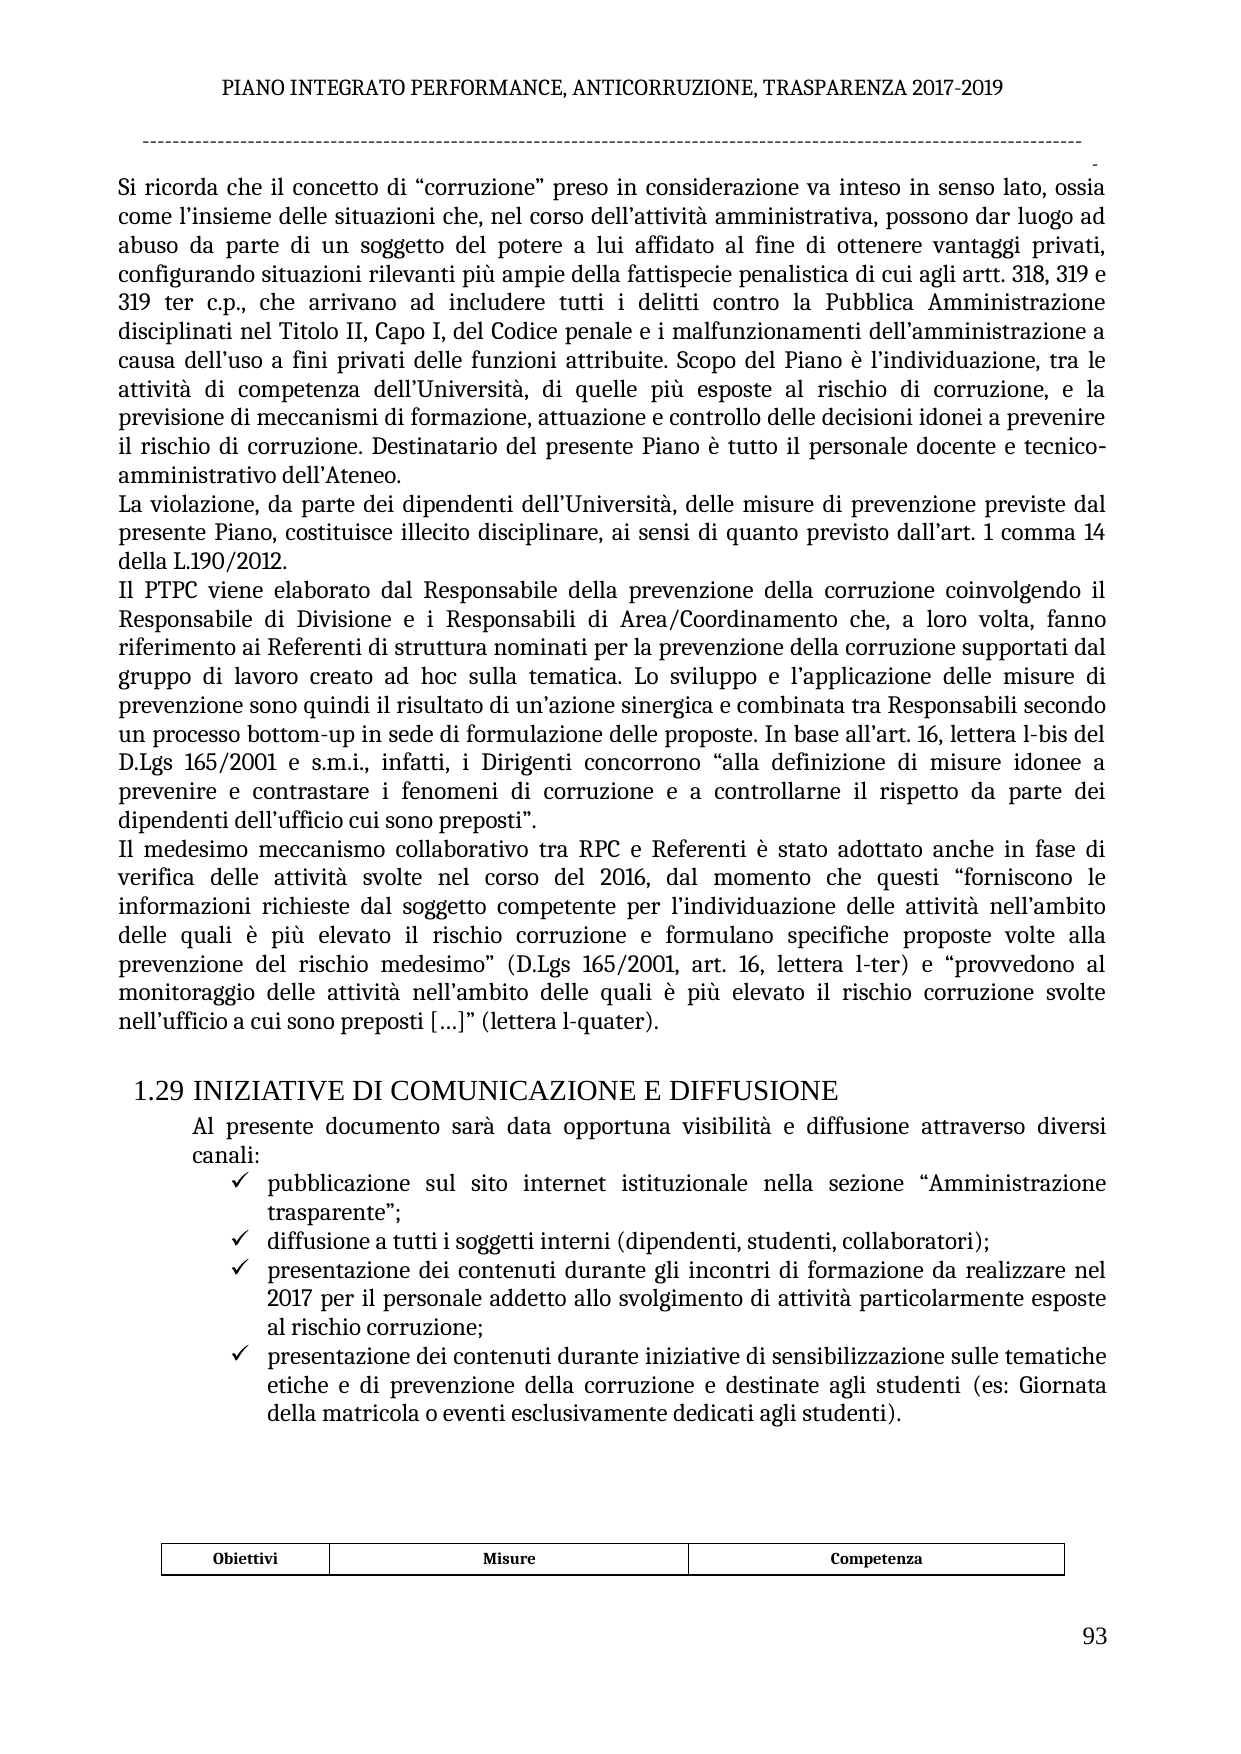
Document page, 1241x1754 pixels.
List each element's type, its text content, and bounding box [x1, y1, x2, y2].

table_header Obiettivi [162, 1544, 329, 1574]
text Il medesimo meccanismo collaborativo tra RPC e Referenti è stato adottato anche in fase di verifica delle attività svolte nel corso del 2016, dal momento che questi “forniscono le informazioni richieste dal soggetto competente per l’individuazione delle attività nell’ambito delle quali è più elevato il rischio corruzione e formulano specifiche proposte volte alla prevenzione del rischio medesimo” (D.Lgs 165/2001, art. 16, lettera l-ter) e “provvedono al monitoraggio delle attività nell’ambito delle quali è più elevato il rischio corruzione svolte nell’ufficio a cui sono preposti […]” (lettera l-quater). [118, 834, 1107, 1036]
subtitle INIZIATIVE DI COMUNICAZIONE E DIFFUSIONE [133, 1073, 1107, 1107]
text Al presente documento sarà data opportuna visibilità e diffusione attraverso diversi canali: [192, 1112, 1107, 1169]
list presentazione dei contenuti durante gli incontri di formazione da realizzare nel 2017 per il personale addetto allo svolgimento di attività particolarmente esposte al rischio corruzione; [229, 1256, 1107, 1342]
list presentazione dei contenuti durante iniziative di sensibilizzazione sulle tematiche etiche e di prevenzione della corruzione e destinate agli studenti (es: Giornata della matricola o eventi esclusivamente dedicati agli studenti). [229, 1342, 1107, 1428]
table_header Misure [330, 1544, 688, 1574]
text Il PTPC viene elaborato dal Responsabile della prevenzione della corruzione coinvolgendo il Responsabile di Divisione e i Responsabili di Area/Coordinamento che, a loro volta, fanno riferimento ai Referenti di struttura nominati per la prevenzione della corruzione supportati dal gruppo di lavoro creato ad hoc sulla tematica. Lo sviluppo e l’applicazione delle misure di prevenzione sono quindi il risultato di un’azione sinergica e combinata tra Responsabili secondo un processo bottom-up in sede di formulazione delle proposte. In base all’art. 16, lettera l-bis del D.Lgs 165/2001 e s.m.i., infatti, i Dirigenti concorrono “alla definizione di misure idonee a prevenire e contrastare i fenomeni di corruzione e a controllarne il rispetto da parte dei dipendenti dell’ufficio cui sono preposti”. [118, 576, 1107, 834]
list pubblicazione sul sito internet istituzionale nella sezione “Amministrazione trasparente”; [229, 1169, 1107, 1227]
list diffusione a tutti i soggetti interni (dipendenti, studenti, collaboratori); [229, 1227, 1107, 1256]
text La violazione, da parte dei dipendenti dell’Università, delle misure di prevenzione previste dal presente Piano, costituisce illecito disciplinare, ai sensi di quanto previsto dall’art. 1 comma 14 della L.190/2012. [118, 489, 1107, 576]
text Si ricorda che il concetto di “corruzione” preso in considerazione va inteso in senso lato, ossia come l’insieme delle situazioni che, nel corso dell’attività amministrativa, possono dar luogo ad abuso da parte di un soggetto del potere a lui affidato al fine di ottenere vantaggi privati, configurando situazioni rilevanti più ampie della fattispecie penalistica di cui agli artt. 318, 319 e 319 ter c.p., che arrivano ad includere tutti i delitti contro la Pubblica Amministrazione disciplinati nel Titolo II, Capo I, del Codice penale e i malfunzionamenti dell’amministrazione a causa dell’uso a fini privati delle funzioni attribuite. Scopo del Piano è l’individuazione, tra le attività di competenza dell’Università, di quelle più esposte al rischio di corruzione, e la previsione di meccanismi di formazione, attuazione e controllo delle decisioni idonei a prevenire il rischio di corruzione. Destinatario del presente Piano è tutto il personale docente e tecnico‐amministrativo dell’Ateneo. [118, 173, 1107, 489]
table_header Competenza [689, 1544, 1064, 1574]
